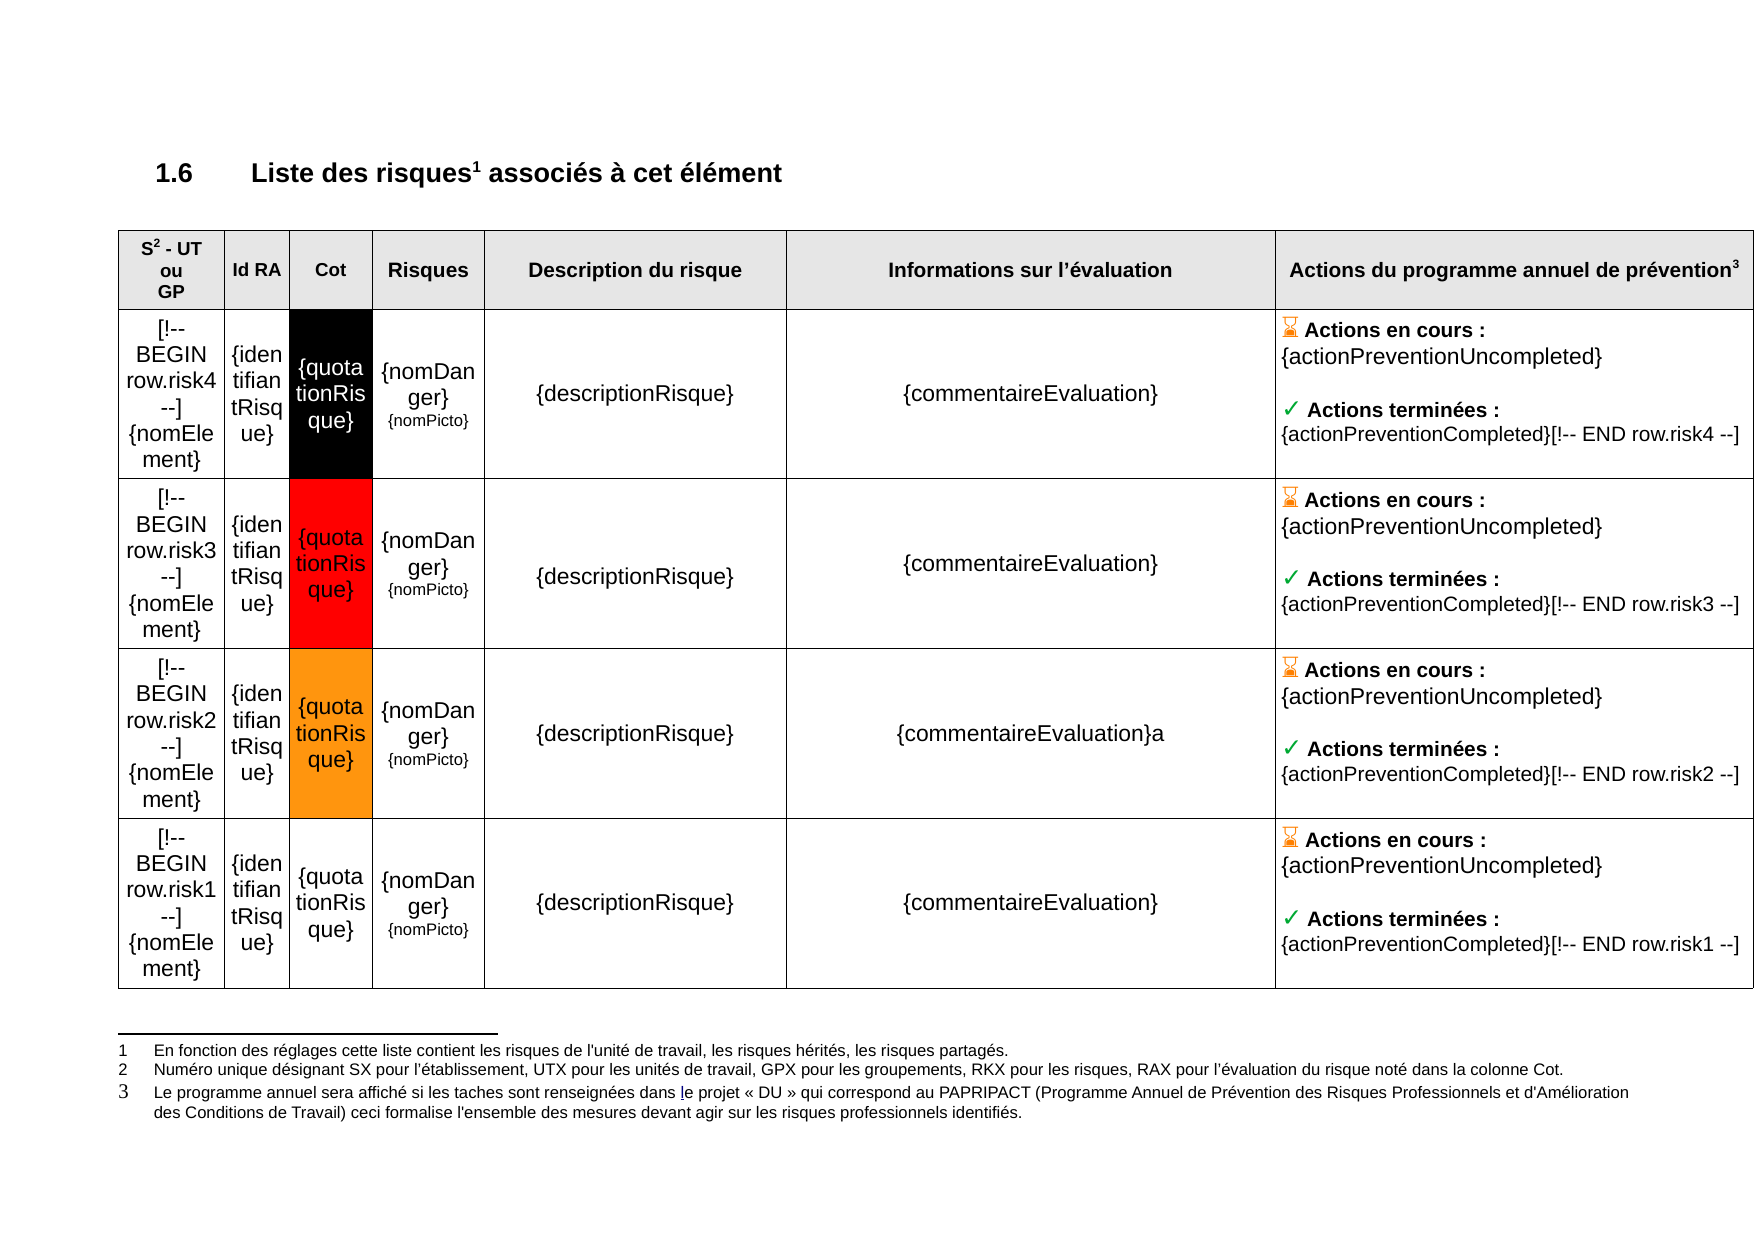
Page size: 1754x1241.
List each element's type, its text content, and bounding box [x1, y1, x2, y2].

table_header Description du risque [485, 231, 786, 309]
table_cell {quotationRisque} [290, 649, 372, 818]
table_cell {descriptionRisque} [485, 479, 786, 648]
table_cell {descriptionRisque} [485, 819, 786, 987]
table_cell ⌛ Actions en cours : {actionPreventionUncompleted} ✓ Actions terminées : {actionPreventionCompleted}[!-- END row.risk4 --] [1276, 310, 1753, 478]
table_header S - UT ou GP [119, 231, 224, 309]
table_cell {identifiantRisque} [225, 649, 289, 818]
table_cell {commentaireEvaluation} [787, 819, 1275, 987]
table_cell {nomDanger} {nomPicto} [373, 649, 484, 818]
subtitle Liste des risques associés à cet élément [148, 157, 1636, 189]
table_cell {identifiantRisque} [225, 819, 289, 987]
table_cell [!-- BEGIN row.risk4 --]{nomElement} [119, 310, 224, 478]
table_header Informations sur l’évaluation [787, 231, 1275, 309]
table_cell [!-- BEGIN row.risk2 --]{nomElement} [119, 649, 224, 818]
table_cell {quotationRisque} [290, 310, 372, 478]
table_header Id RA [225, 231, 289, 309]
table_cell {descriptionRisque} [485, 310, 786, 478]
table_header Cot [290, 231, 372, 309]
table_cell ⌛ Actions en cours : {actionPreventionUncompleted} ✓ Actions terminées : {actionPreventionCompleted}[!-- END row.risk3 --] [1276, 479, 1753, 648]
table_header Actions du programme annuel de prévention [1276, 231, 1753, 309]
table_cell ⌛ Actions en cours : {actionPreventionUncompleted} ✓ Actions terminées : {actionPreventionCompleted}[!-- END row.risk2 --] [1276, 649, 1753, 818]
table_cell ⌛ Actions en cours : {actionPreventionUncompleted} ✓ Actions terminées : {actionPreventionCompleted}[!-- END row.risk1 --] [1276, 819, 1753, 987]
table_cell {identifiantRisque} [225, 479, 289, 648]
table_header Risques [373, 231, 484, 309]
table_cell [!-- BEGIN row.risk1 --]{nomElement} [119, 819, 224, 987]
table_cell {commentaireEvaluation} [787, 479, 1275, 648]
table_cell {commentaireEvaluation} [787, 310, 1275, 478]
table_cell {quotationRisque} [290, 479, 372, 648]
table_cell {commentaireEvaluation}a [787, 649, 1275, 818]
table_cell {nomDanger} {nomPicto} [373, 819, 484, 987]
table_cell {nomDanger} {nomPicto} [373, 310, 484, 478]
table_cell {quotationRisque} [290, 819, 372, 987]
list En fonction des réglages cette liste contient les risques de l'unité de travail, les risques hérités, les risques partagés. [118, 1041, 1636, 1060]
table_cell [!-- BEGIN row.risk3 --]{nomElement} [119, 479, 224, 648]
table_cell {descriptionRisque} [485, 649, 786, 818]
table_cell {nomDanger} {nomPicto} [373, 479, 484, 648]
table_cell {identifiantRisque} [225, 310, 289, 478]
